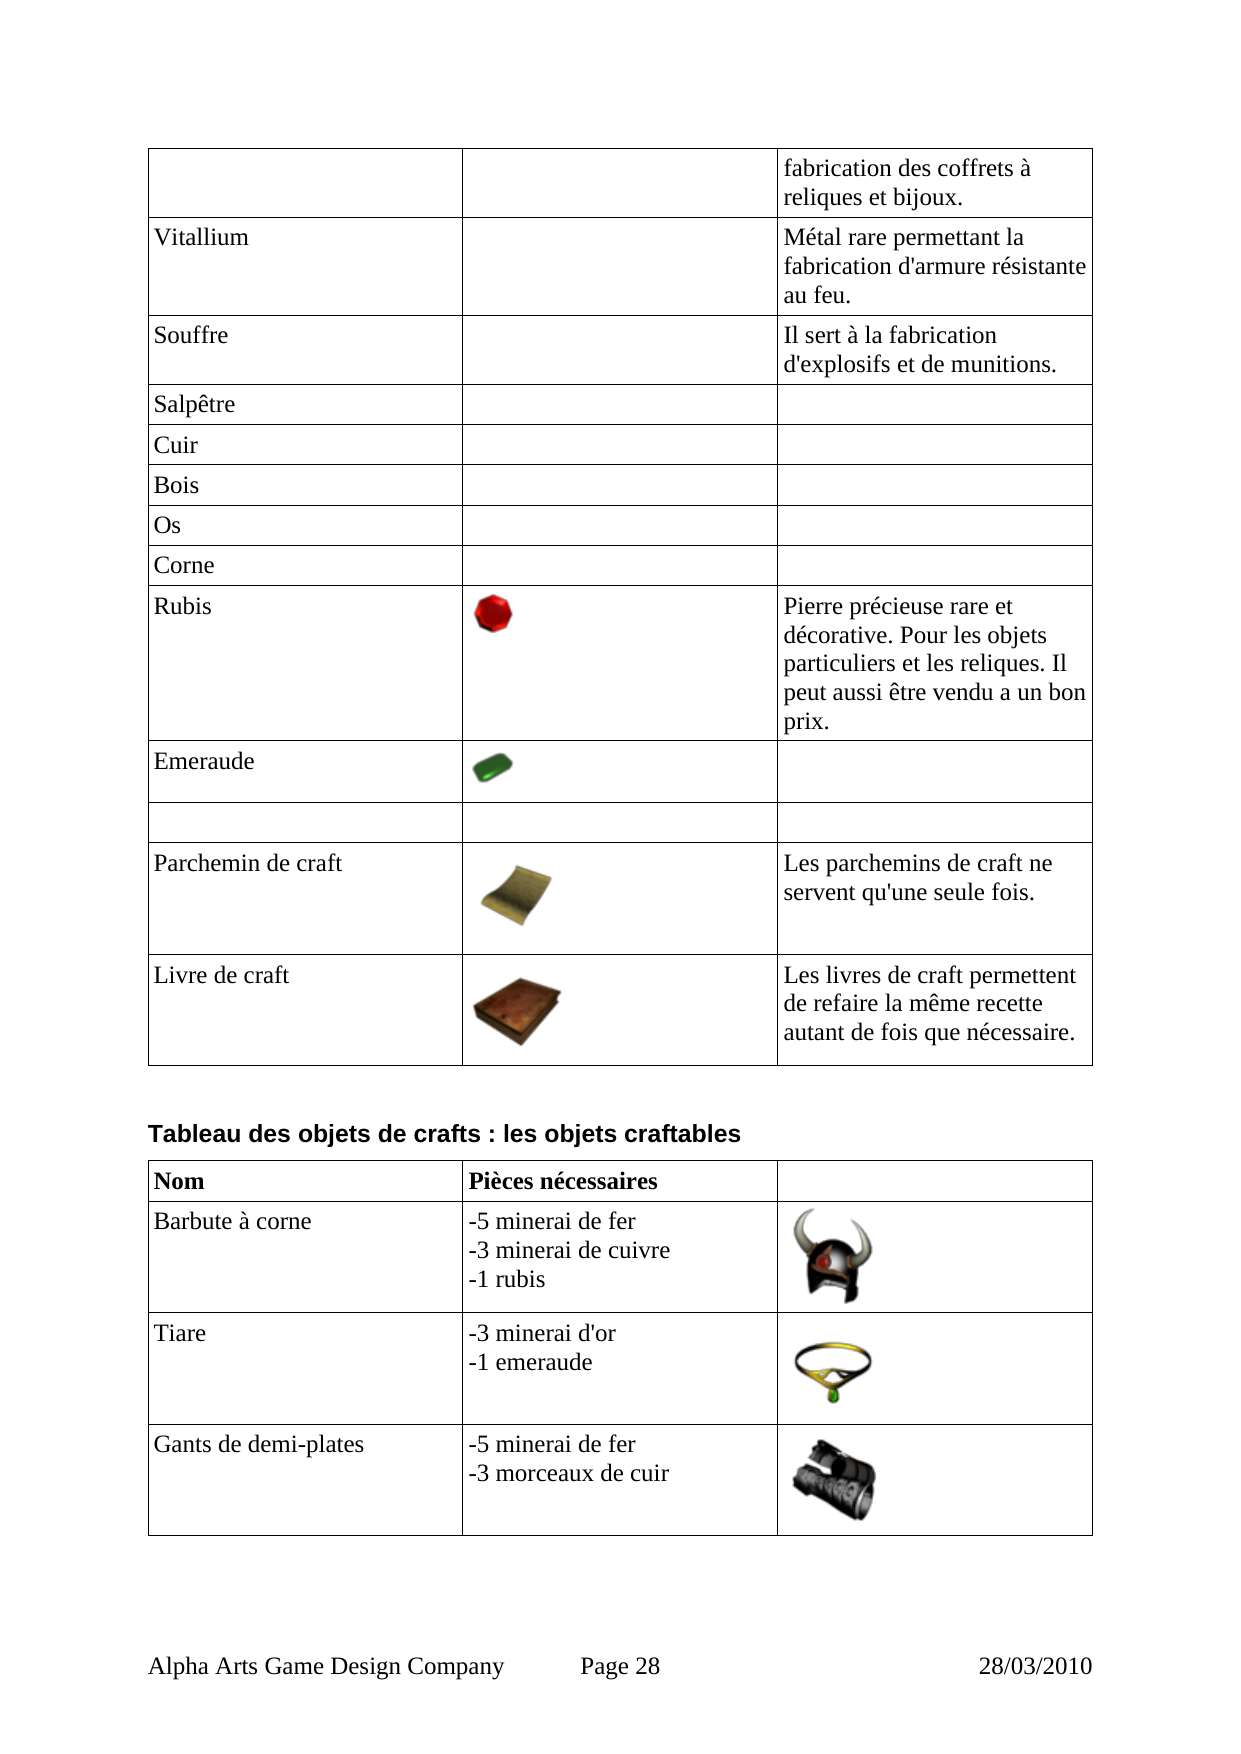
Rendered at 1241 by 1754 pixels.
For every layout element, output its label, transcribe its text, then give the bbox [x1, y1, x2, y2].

table_cell [778, 1313, 1092, 1424]
table_cell [778, 506, 1092, 545]
table_cell Gants de demi-plates [149, 1425, 462, 1535]
table_cell Salpêtre [149, 385, 462, 424]
table_cell fabrication des coffrets à reliques et bijoux. [778, 149, 1092, 217]
table_cell -5 minerai de fer -3 morceaux de cuir [463, 1425, 777, 1535]
table_cell Les livres de craft permettent de refaire la même recette autant de fois que nécessaire. [778, 955, 1092, 1065]
picture [783, 1429, 884, 1530]
table_header Nom [149, 1161, 462, 1201]
table_cell Métal rare permettant la fabrication d'armure résistante au feu. [778, 218, 1092, 314]
subtitle Tableau des objets de crafts : les objets craftables [148, 1119, 1092, 1148]
table_cell [463, 803, 777, 842]
table_cell [778, 465, 1092, 504]
table_cell [778, 425, 1092, 464]
table_cell -5 minerai de fer -3 minerai de cuivre -1 rubis [463, 1202, 777, 1312]
table_cell [463, 465, 777, 504]
table_cell [463, 425, 777, 464]
table_header Pièces nécessaires [463, 1161, 777, 1201]
table_cell [149, 149, 462, 217]
table_cell [778, 385, 1092, 424]
table_cell [463, 546, 777, 585]
table_cell Vitallium [149, 218, 462, 314]
table_cell [463, 741, 777, 802]
picture [468, 959, 569, 1060]
picture [468, 746, 519, 797]
table_cell [463, 316, 777, 383]
table_cell [463, 955, 777, 1065]
table_cell [778, 546, 1092, 585]
picture [468, 848, 569, 949]
table_cell [463, 586, 777, 740]
table_cell [778, 741, 1092, 802]
table_header [778, 1161, 1092, 1201]
table_cell Livre de craft [149, 955, 462, 1065]
table_cell [463, 218, 777, 314]
table_cell Parchemin de craft [149, 843, 462, 954]
picture [783, 1206, 884, 1307]
table_cell Bois [149, 465, 462, 504]
table_cell [149, 803, 462, 842]
table_cell Rubis [149, 586, 462, 740]
table_cell Pierre précieuse rare et décorative. Pour les objets particuliers et les reliques. Il peut aussi être vendu a un bon prix. [778, 586, 1092, 740]
table_cell Corne [149, 546, 462, 585]
picture [468, 591, 519, 641]
table_cell [463, 149, 777, 217]
table_cell Souffre [149, 316, 462, 383]
picture [783, 1318, 884, 1418]
table_cell Barbute à corne [149, 1202, 462, 1312]
table_cell Il sert à la fabrication d'explosifs et de munitions. [778, 316, 1092, 383]
table_cell [778, 1425, 1092, 1535]
table_cell [778, 1202, 1092, 1312]
table_cell [463, 506, 777, 545]
table_cell [463, 843, 777, 954]
table_cell Emeraude [149, 741, 462, 802]
table_cell [463, 385, 777, 424]
table_cell [778, 803, 1092, 842]
table_cell Cuir [149, 425, 462, 464]
table_cell Les parchemins de craft ne servent qu'une seule fois. [778, 843, 1092, 954]
table_cell Tiare [149, 1313, 462, 1424]
table_cell Os [149, 506, 462, 545]
table_cell -3 minerai d'or -1 emeraude [463, 1313, 777, 1424]
